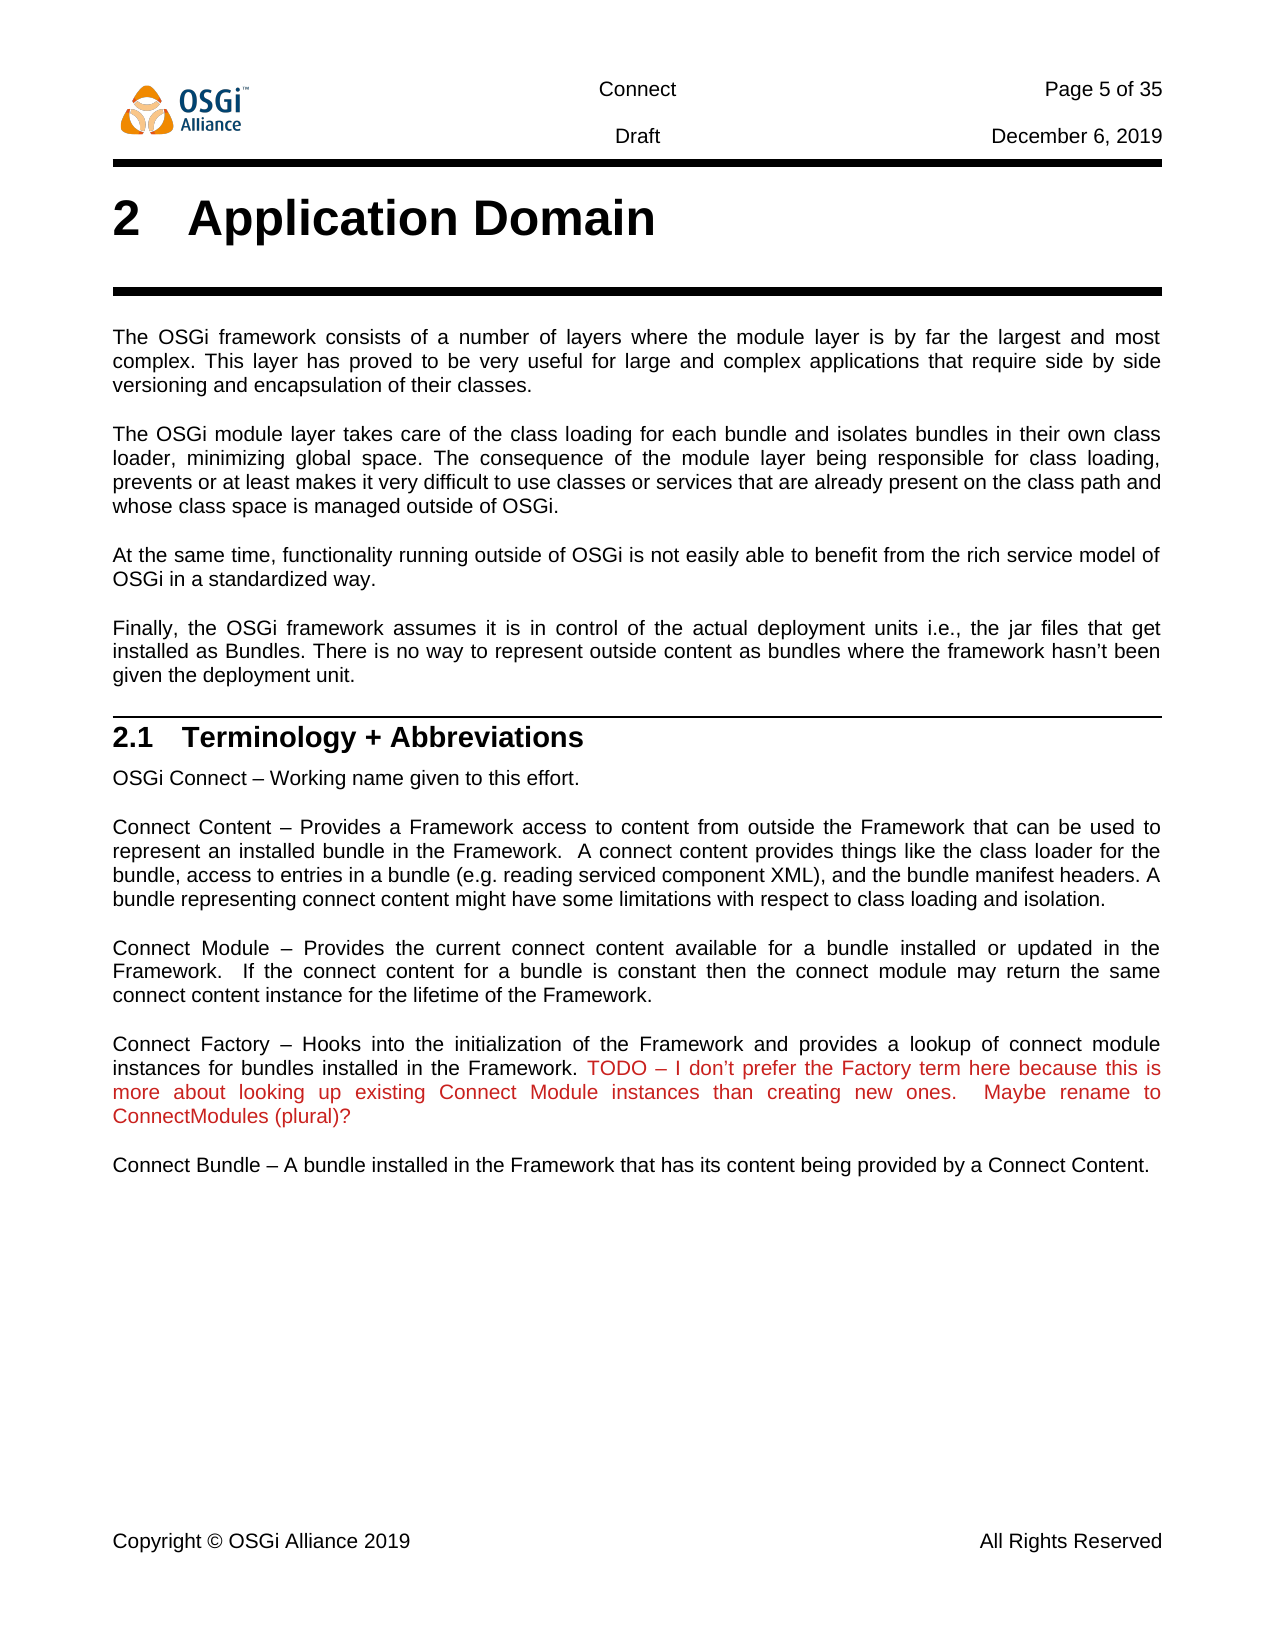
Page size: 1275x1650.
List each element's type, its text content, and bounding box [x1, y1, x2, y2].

text Finally, the OSGi framework assumes it is in control of the actual deployment units i.e., the jar files that get installed as Bundles. There is no way to represent outside content as bundles where the framework hasn’t been given the deployment unit. [112, 615, 1162, 687]
text At the same time, functionality running outside of OSGi is not easily able to benefit from the rich service model of OSGi in a standardized way. [112, 542, 1162, 590]
text Connect Module – Provides the current connect content available for a bundle installed or updated in the Framework. If the connect content for a bundle is constant then the connect module may return the same connect content instance for the lifetime of the Framework. [112, 935, 1162, 1007]
subtitle Terminology + Abbreviations [112, 717, 1162, 753]
text The OSGi module layer takes care of the class loading for each bundle and isolates bundles in their own class loader, minimizing global space. The consequence of the module layer being responsible for class loading, prevents or at least makes it very difficult to use classes or services that are already present on the class path and whose class space is managed outside of OSGi. [112, 422, 1162, 517]
text OSGi Connect – Working name given to this effort. [112, 766, 1162, 789]
text The OSGi framework consists of a number of layers where the module layer is by far the largest and most complex. This layer has proved to be very useful for large and complex applications that require side by side versioning and encapsulation of their classes. [112, 325, 1162, 397]
text Connect Content – Provides a Framework access to content from outside the Framework that can be used to represent an installed bundle in the Framework. A connect content provides things like the class loader for the bundle, access to entries in a bundle (e.g. reading serviced component XML), and the bundle manifest headers. A bundle representing connect content might have some limitations with respect to class loading and isolation. [112, 814, 1162, 910]
text Connect Factory – Hooks into the initialization of the Framework and provides a lookup of connect module instances for bundles installed in the Framework. TODO – I don’t prefer the Factory term here because this is more about looking up existing Connect Module instances than creating new ones. Maybe rename to ConnectModules (plural)? [112, 1032, 1162, 1128]
text Connect Bundle – A bundle installed in the Framework that has its content being provided by a Connect Content. [112, 1153, 1162, 1177]
subtitle Application Domain [112, 160, 1162, 296]
picture [113, 78, 257, 142]
